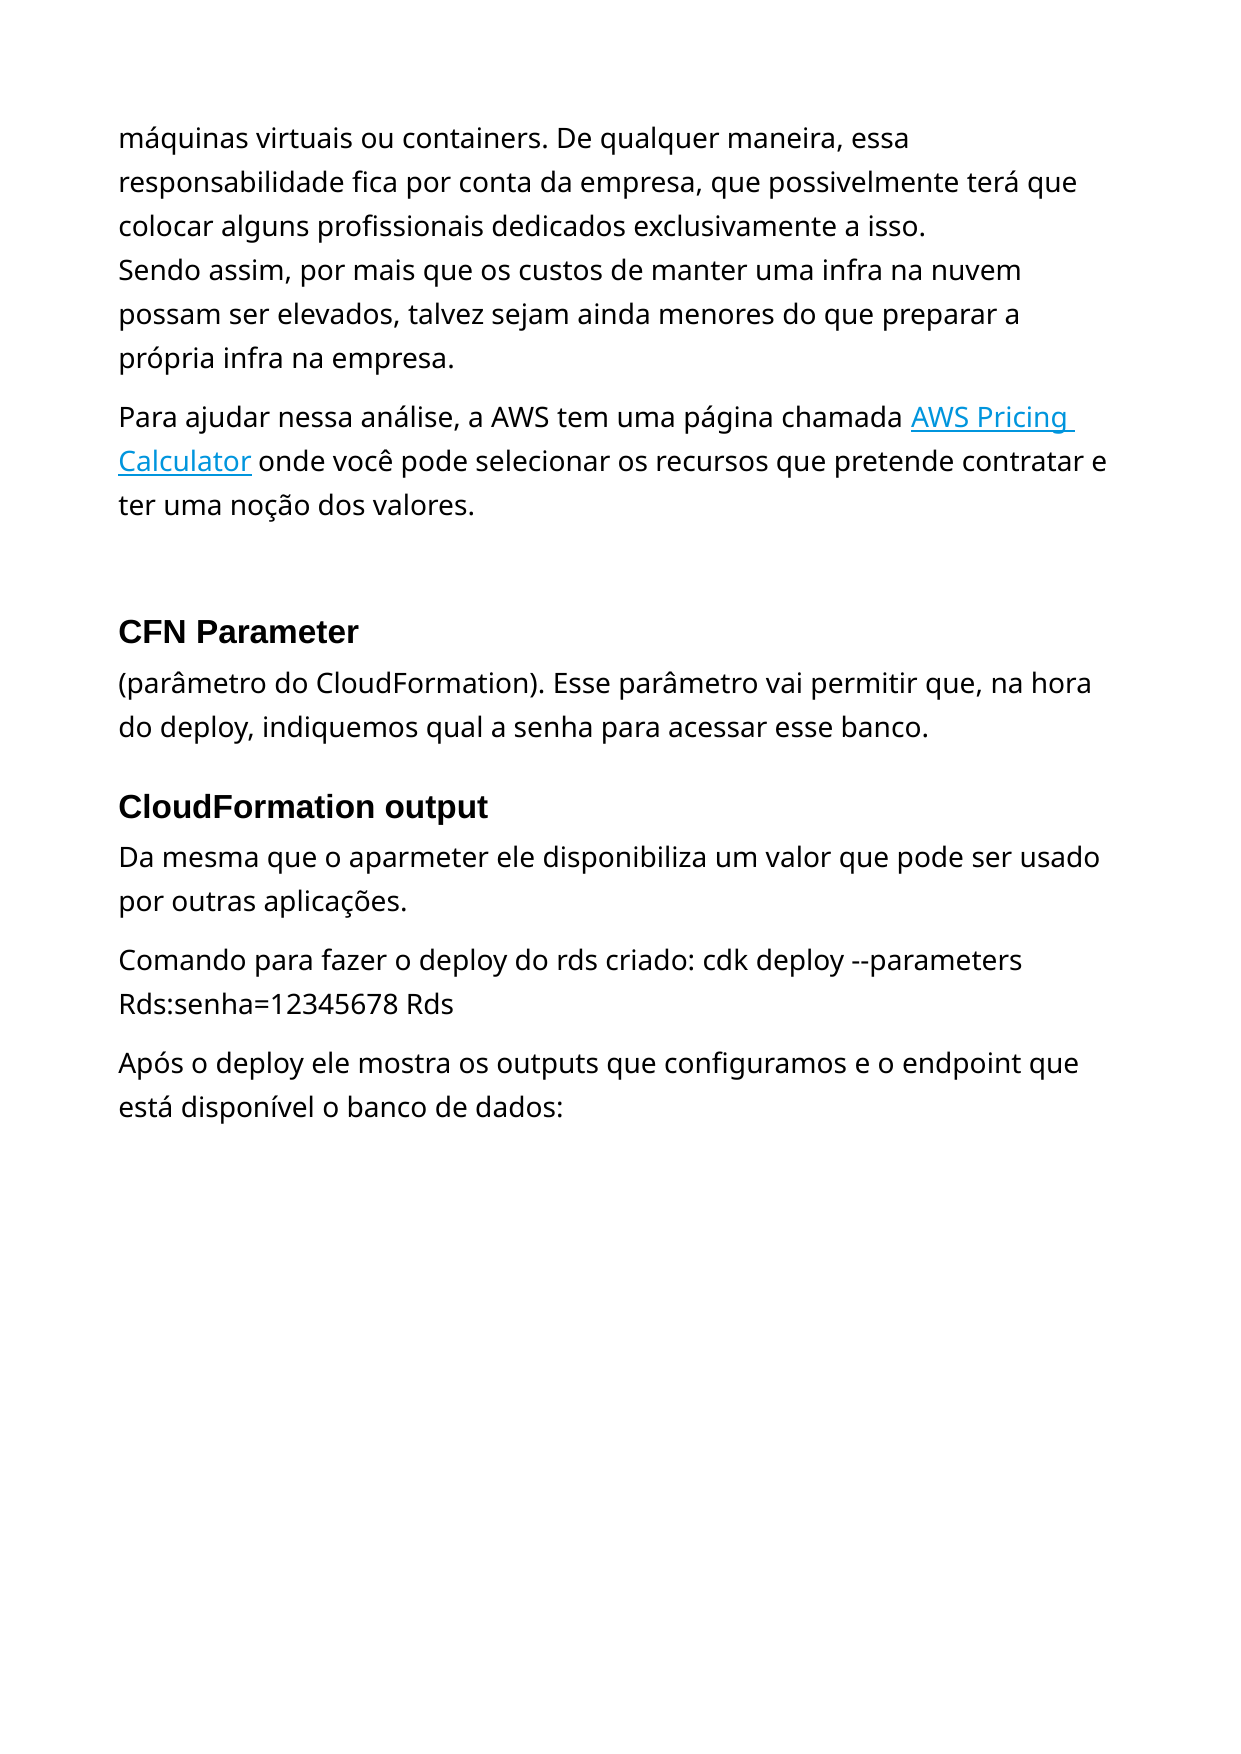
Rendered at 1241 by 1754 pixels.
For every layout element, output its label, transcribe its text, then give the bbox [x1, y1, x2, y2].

text máquinas virtuais ou containers. De qualquer maneira, essa responsabilidade fica por conta da empresa, que possivelmente terá que colocar alguns profissionais dedicados exclusivamente a isso. [118, 118, 1122, 244]
text Comando para fazer o deploy do rds criado: cdk deploy --parameters Rds:senha=12345678 Rds [118, 940, 1122, 1023]
subtitle CFN Parameter [118, 612, 1122, 651]
text (parâmetro do CloudFormation). Esse parâmetro vai permitir que, na hora do deploy, indiquemos qual a senha para acessar esse banco. [118, 663, 1122, 746]
text Para ajudar nessa análise, a AWS tem uma página chamada AWS Pricing Calculator onde você pode selecionar os recursos que pretende contratar e ter uma noção dos valores. [118, 397, 1122, 523]
text Da mesma que o aparmeter ele disponibiliza um valor que pode ser usado por outras aplicações. [118, 838, 1122, 920]
subtitle CloudFormation output [118, 787, 1122, 825]
text Sendo assim, por mais que os custos de manter uma infra na nuvem possam ser elevados, talvez sejam ainda menores do que preparar a própria infra na empresa. [118, 250, 1122, 377]
text Após o deploy ele mostra os outputs que configuramos e o endpoint que está disponível o banco de dados: [118, 1043, 1122, 1126]
